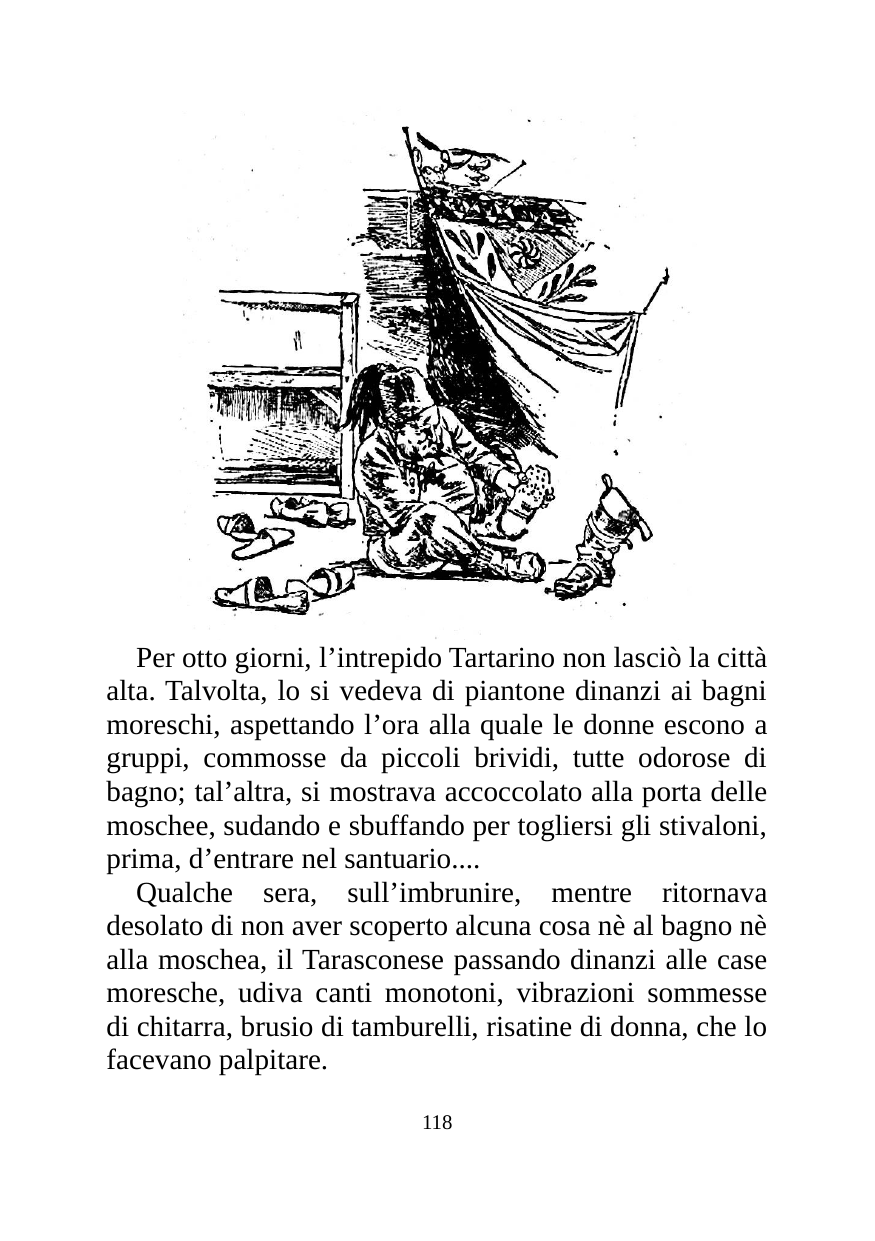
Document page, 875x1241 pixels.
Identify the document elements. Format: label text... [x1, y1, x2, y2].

text Per otto giorni, l’intrepido Tartarino non lasciò la città alta. Talvolta, lo si vedeva di piantone dinanzi ai bagni moreschi, aspettando l’ora alla quale le donne escono a gruppi, commosse da piccoli brividi, tutte odorose di bagno; tal’altra, si mostrava accoccolato alla porta delle moschee, sudando e sbuffando per togliersi gli stivaloni, prima, d’entrare nel santuario.... [106, 640, 768, 875]
text Qualche sera, sull’imbrunire, mentre ritornava desolato di non aver scoperto alcuna cosa nè al bagno nè alla moschea, il Tarasconese passando dinanzi alle case moresche, udiva canti monotoni, vibrazioni sommesse di chitarra, brusio di tamburelli, risatine di donna, che lo facevano palpitare. [106, 875, 768, 1076]
picture [177, 106, 697, 640]
